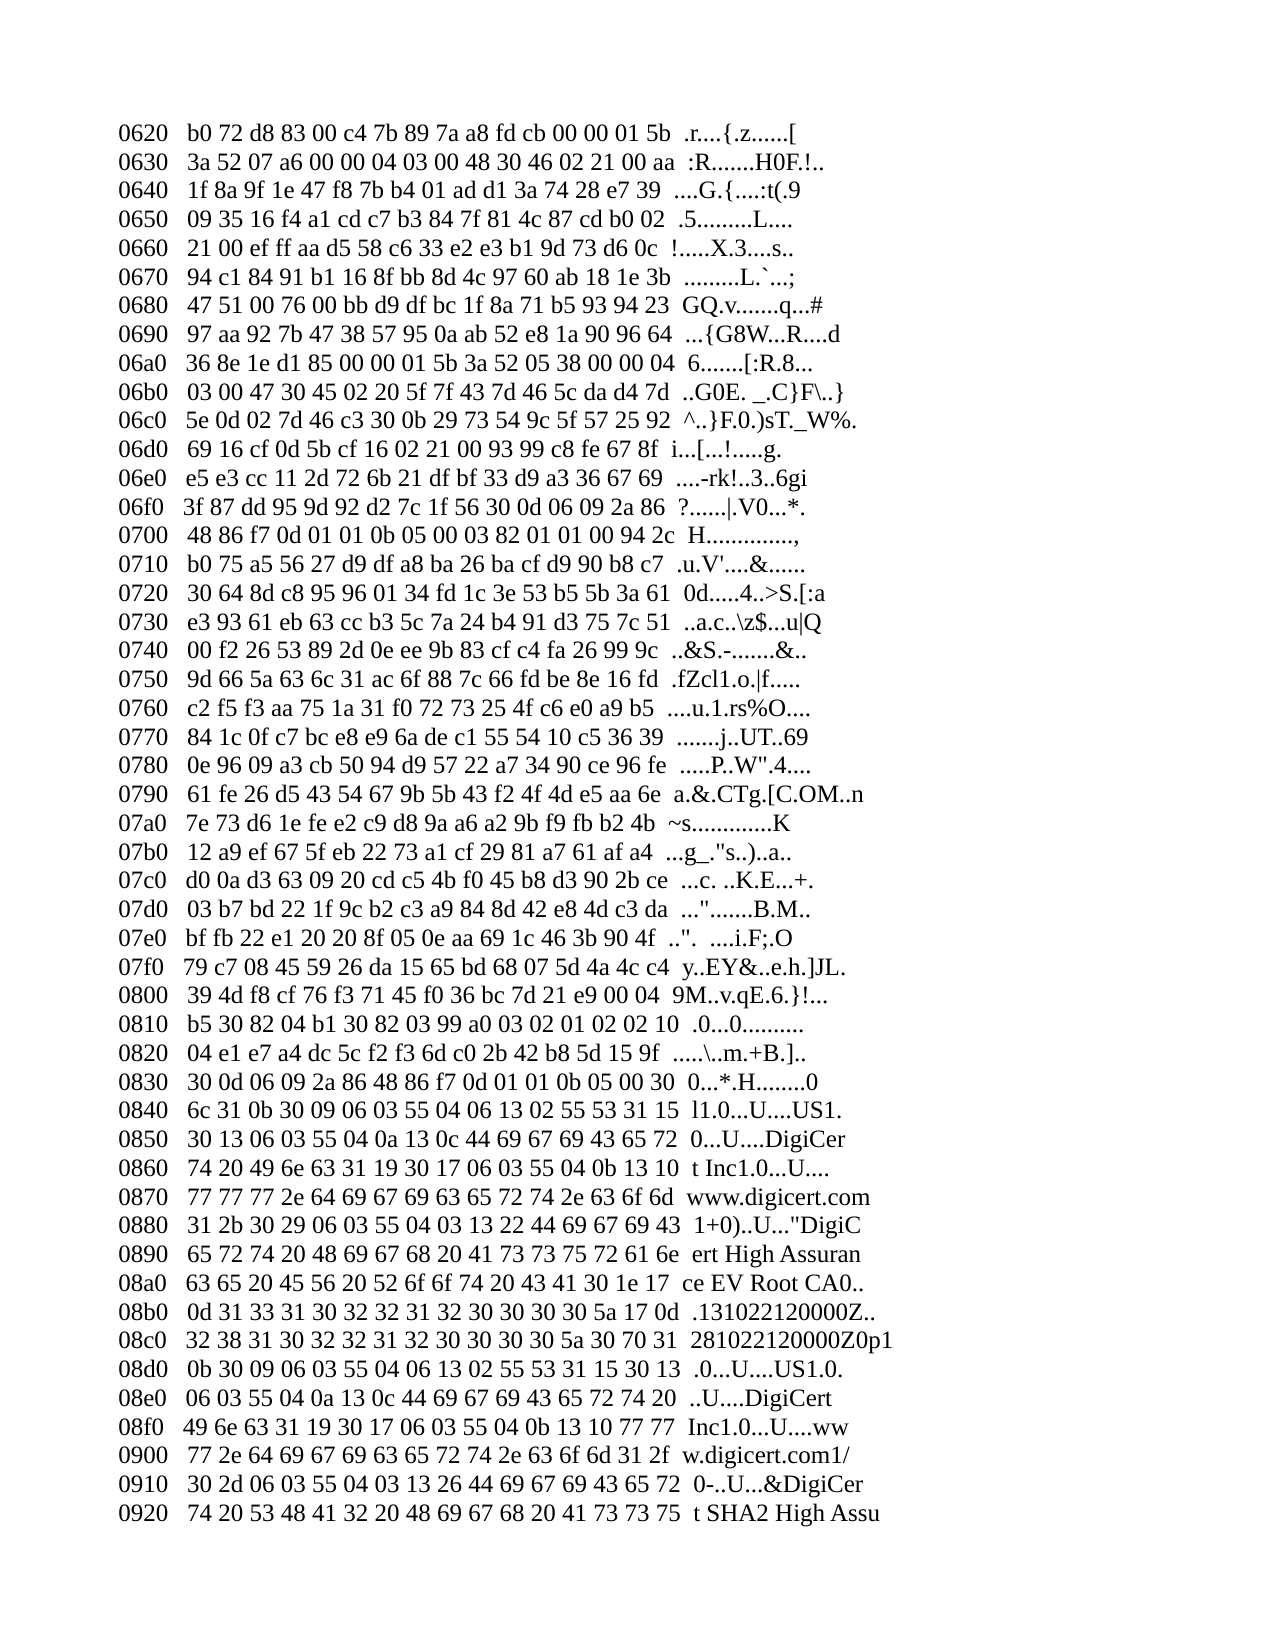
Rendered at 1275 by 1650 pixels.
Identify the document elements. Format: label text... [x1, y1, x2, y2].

text 0780 0e 96 09 a3 cb 50 94 d9 57 22 a7 34 90 ce 96 fe .....P..W".4.... [118, 751, 1157, 779]
text 0890 65 72 74 20 48 69 67 68 20 41 73 73 75 72 61 6e ert High Assuran [118, 1239, 1157, 1268]
text 0910 30 2d 06 03 55 04 03 13 26 44 69 67 69 43 65 72 0-..U...&DigiCer [118, 1469, 1157, 1498]
text 08e0 06 03 55 04 0a 13 0c 44 69 67 69 43 65 72 74 20 ..U....DigiCert [118, 1383, 1157, 1412]
text 0820 04 e1 e7 a4 dc 5c f2 f3 6d c0 2b 42 b8 5d 15 9f .....\..m.+B.].. [118, 1038, 1157, 1067]
text 0700 48 86 f7 0d 01 01 0b 05 00 03 82 01 01 00 94 2c H.............., [118, 521, 1157, 549]
text 06b0 03 00 47 30 45 02 20 5f 7f 43 7d 46 5c da d4 7d ..G0E. _.C}F\..} [118, 377, 1157, 406]
text 08d0 0b 30 09 06 03 55 04 06 13 02 55 53 31 15 30 13 .0...U....US1.0. [118, 1354, 1157, 1383]
text 06a0 36 8e 1e d1 85 00 00 01 5b 3a 52 05 38 00 00 04 6.......[:R.8... [118, 348, 1157, 377]
text 0760 c2 f5 f3 aa 75 1a 31 f0 72 73 25 4f c6 e0 a9 b5 ....u.1.rs%O.... [118, 693, 1157, 722]
text 07d0 03 b7 bd 22 1f 9c b2 c3 a9 84 8d 42 e8 4d c3 da ...".......B.M.. [118, 894, 1157, 923]
text 0670 94 c1 84 91 b1 16 8f bb 8d 4c 97 60 ab 18 1e 3b .........L.`...; [118, 262, 1157, 291]
text 0790 61 fe 26 d5 43 54 67 9b 5b 43 f2 4f 4d e5 aa 6e a.&.CTg.[C.OM..n [118, 779, 1157, 808]
text 07a0 7e 73 d6 1e fe e2 c9 d8 9a a6 a2 9b f9 fb b2 4b ~s.............K [118, 808, 1157, 837]
text 0810 b5 30 82 04 b1 30 82 03 99 a0 03 02 01 02 02 10 .0...0.......... [118, 1009, 1157, 1038]
text 0720 30 64 8d c8 95 96 01 34 fd 1c 3e 53 b5 5b 3a 61 0d.....4..>S.[:a [118, 578, 1157, 607]
text 07c0 d0 0a d3 63 09 20 cd c5 4b f0 45 b8 d3 90 2b ce ...c. ..K.E...+. [118, 866, 1157, 894]
text 0880 31 2b 30 29 06 03 55 04 03 13 22 44 69 67 69 43 1+0)..U..."DigiC [118, 1211, 1157, 1239]
text 0770 84 1c 0f c7 bc e8 e9 6a de c1 55 54 10 c5 36 39 .......j..UT..69 [118, 722, 1157, 751]
text 0620 b0 72 d8 83 00 c4 7b 89 7a a8 fd cb 00 00 01 5b .r....{.z......[ [118, 118, 1157, 147]
text 06d0 69 16 cf 0d 5b cf 16 02 21 00 93 99 c8 fe 67 8f i...[...!.....g. [118, 434, 1157, 463]
text 0900 77 2e 64 69 67 69 63 65 72 74 2e 63 6f 6d 31 2f w.digicert.com1/ [118, 1441, 1157, 1469]
text 0640 1f 8a 9f 1e 47 f8 7b b4 01 ad d1 3a 74 28 e7 39 ....G.{....:t(.9 [118, 176, 1157, 204]
text 0660 21 00 ef ff aa d5 58 c6 33 e2 e3 b1 9d 73 d6 0c !.....X.3....s.. [118, 233, 1157, 262]
text 06c0 5e 0d 02 7d 46 c3 30 0b 29 73 54 9c 5f 57 25 92 ^..}F.0.)sT._W%. [118, 406, 1157, 434]
text 0800 39 4d f8 cf 76 f3 71 45 f0 36 bc 7d 21 e9 00 04 9M..v.qE.6.}!... [118, 981, 1157, 1009]
text 08c0 32 38 31 30 32 32 31 32 30 30 30 30 5a 30 70 31 281022120000Z0p1 [118, 1326, 1157, 1354]
text 06e0 e5 e3 cc 11 2d 72 6b 21 df bf 33 d9 a3 36 67 69 ....-rk!..3..6gi [118, 463, 1157, 492]
text 08b0 0d 31 33 31 30 32 32 31 32 30 30 30 30 5a 17 0d .131022120000Z.. [118, 1297, 1157, 1326]
text 0680 47 51 00 76 00 bb d9 df bc 1f 8a 71 b5 93 94 23 GQ.v.......q...# [118, 291, 1157, 319]
text 0690 97 aa 92 7b 47 38 57 95 0a ab 52 e8 1a 90 96 64 ...{G8W...R....d [118, 319, 1157, 348]
text 0860 74 20 49 6e 63 31 19 30 17 06 03 55 04 0b 13 10 t Inc1.0...U.... [118, 1153, 1157, 1182]
text 0730 e3 93 61 eb 63 cc b3 5c 7a 24 b4 91 d3 75 7c 51 ..a.c..\z$...u|Q [118, 607, 1157, 636]
text 0740 00 f2 26 53 89 2d 0e ee 9b 83 cf c4 fa 26 99 9c ..&S.-.......&.. [118, 636, 1157, 664]
text 0710 b0 75 a5 56 27 d9 df a8 ba 26 ba cf d9 90 b8 c7 .u.V'....&...... [118, 549, 1157, 578]
text 0830 30 0d 06 09 2a 86 48 86 f7 0d 01 01 0b 05 00 30 0...*.H........0 [118, 1067, 1157, 1096]
text 0850 30 13 06 03 55 04 0a 13 0c 44 69 67 69 43 65 72 0...U....DigiCer [118, 1124, 1157, 1153]
text 0650 09 35 16 f4 a1 cd c7 b3 84 7f 81 4c 87 cd b0 02 .5.........L.... [118, 204, 1157, 233]
text 06f0 3f 87 dd 95 9d 92 d2 7c 1f 56 30 0d 06 09 2a 86 ?......|.V0...*. [118, 492, 1157, 521]
text 08a0 63 65 20 45 56 20 52 6f 6f 74 20 43 41 30 1e 17 ce EV Root CA0.. [118, 1268, 1157, 1297]
text 0630 3a 52 07 a6 00 00 04 03 00 48 30 46 02 21 00 aa :R.......H0F.!.. [118, 147, 1157, 176]
text 0920 74 20 53 48 41 32 20 48 69 67 68 20 41 73 73 75 t SHA2 High Assu [118, 1498, 1157, 1527]
text 0750 9d 66 5a 63 6c 31 ac 6f 88 7c 66 fd be 8e 16 fd .fZcl1.o.|f..... [118, 664, 1157, 693]
text 0840 6c 31 0b 30 09 06 03 55 04 06 13 02 55 53 31 15 l1.0...U....US1. [118, 1096, 1157, 1124]
text 0870 77 77 77 2e 64 69 67 69 63 65 72 74 2e 63 6f 6d www.digicert.com [118, 1182, 1157, 1211]
text 07b0 12 a9 ef 67 5f eb 22 73 a1 cf 29 81 a7 61 af a4 ...g_."s..)..a.. [118, 837, 1157, 866]
text 07f0 79 c7 08 45 59 26 da 15 65 bd 68 07 5d 4a 4c c4 y..EY&..e.h.]JL. [118, 952, 1157, 981]
text 08f0 49 6e 63 31 19 30 17 06 03 55 04 0b 13 10 77 77 Inc1.0...U....ww [118, 1412, 1157, 1441]
text 07e0 bf fb 22 e1 20 20 8f 05 0e aa 69 1c 46 3b 90 4f ..". ....i.F;.O [118, 923, 1157, 952]
